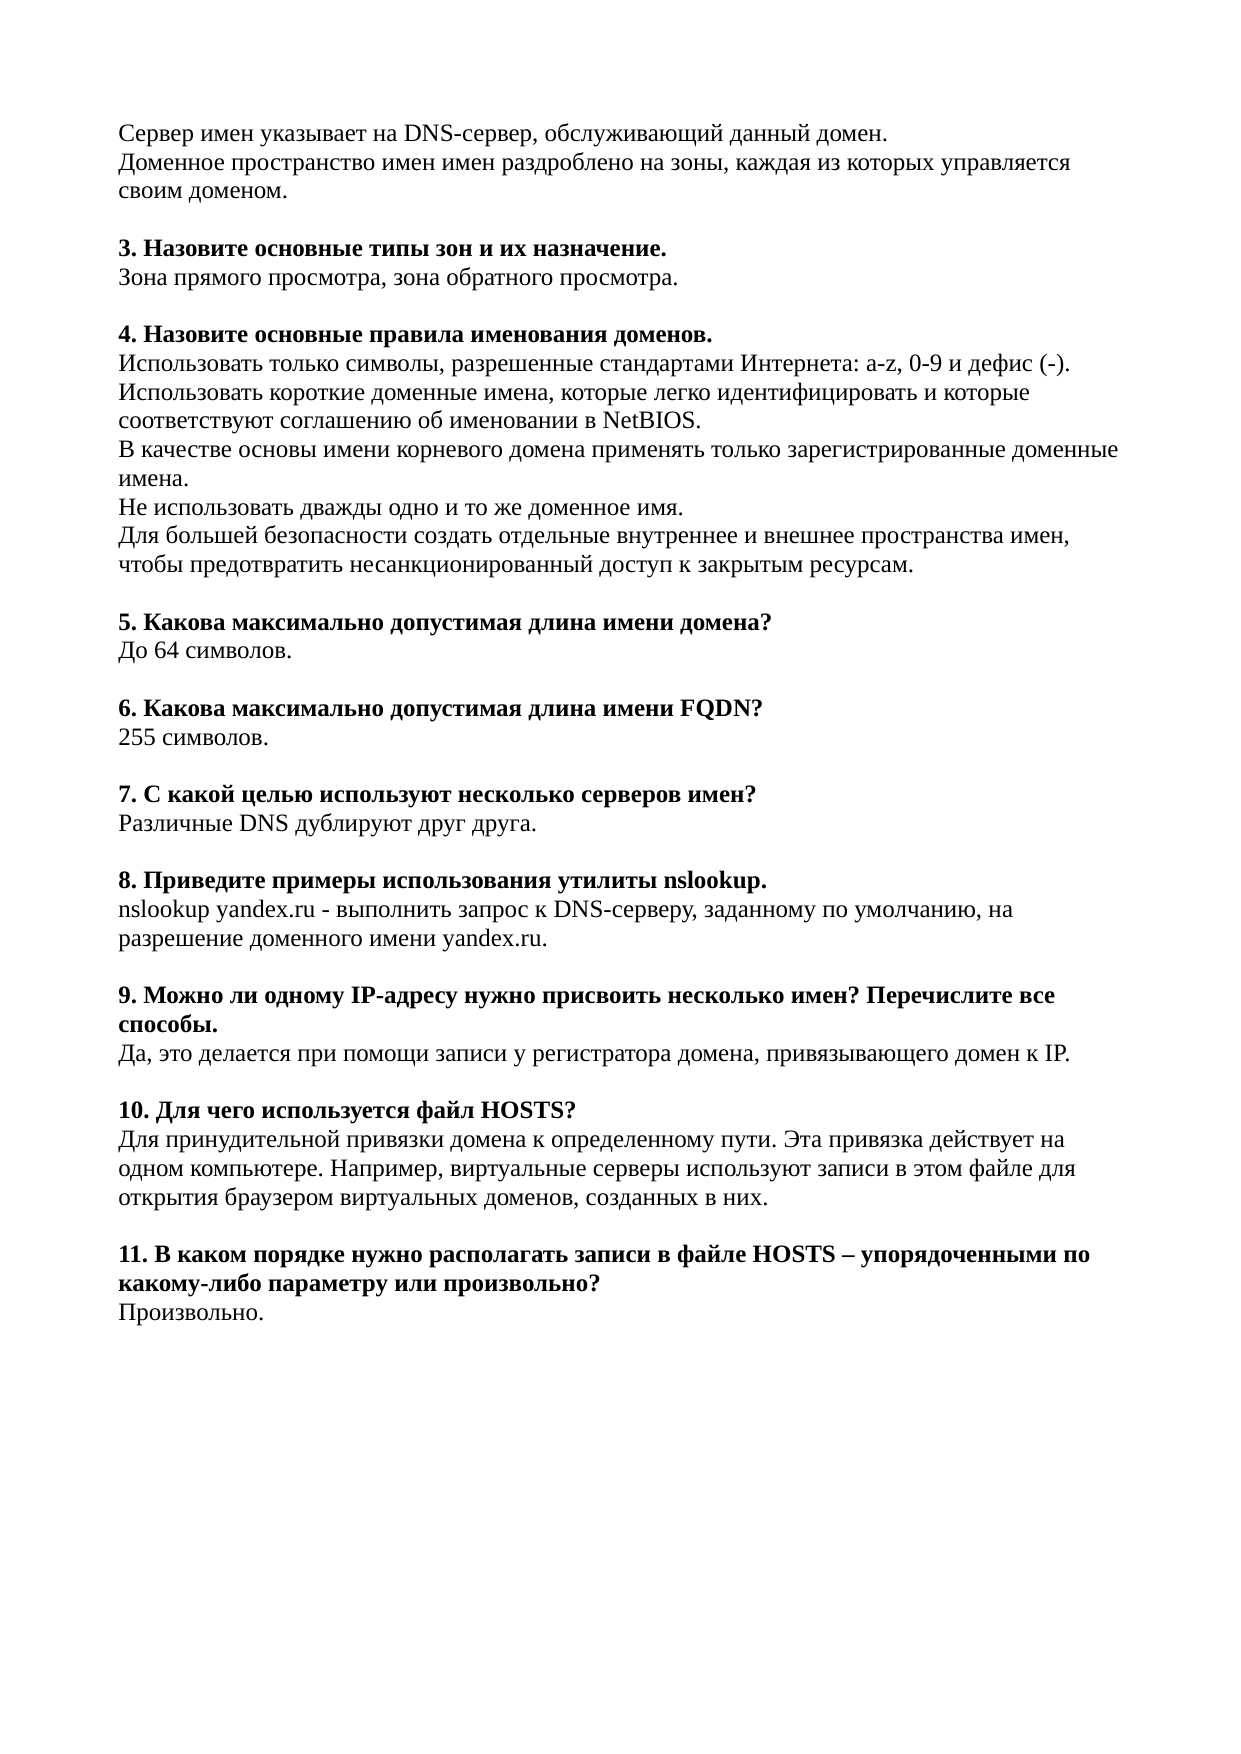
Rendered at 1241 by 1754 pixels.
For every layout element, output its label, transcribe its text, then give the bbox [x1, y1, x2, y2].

text Сервер имен указывает на DNS-сервер, обслуживающий данный домен. Доменное пространство имен имен раздроблено на зоны, каждая из которых управляется своим доменом. 3. Назовите основные типы зон и их назначение. Зона прямого просмотра, зона обратного просмотра. 4. Назовите основные правила именования доменов. Использовать только символы, разрешенные стандартами Интернета: а-z, 0-9 и дефис (-). Использовать короткие доменные имена, которые легко идентифицировать и которые соответствуют соглашению об именовании в NetBIOS. В качестве основы имени корневого домена применять только зарегистрированные доменные имена. Не использовать дважды одно и то же доменное имя. Для большей безопасности создать отдельные внутреннее и внешнее пространства имен, чтобы предотвратить несанкционированный доступ к закрытым ресурсам. 5. Какова максимально допустимая длина имени домена? До 64 символов. 6. Какова максимально допустимая длина имени FQDN? 255 символов. 7. С какой целью используют несколько серверов имен? Различные DNS дублируют друг друга. 8. Приведите примеры использования утилиты nslookup. nslookup yandex.ru - выполнить запрос к DNS-серверу, заданному по умолчанию, на разрешение доменного имени yandex.ru. 9. Можно ли одному IP-адресу нужно присвоить несколько имен? Перечислите все способы. Да, это делается при помощи записи у регистратора домена, привязывающего домен к IP. 10. Для чего используется файл HOSTS? Для принудительной привязки домена к определенному пути. Эта привязка действует на одном компьютере. Например, виртуальные серверы используют записи в этом файле для открытия браузером виртуальных доменов, созданных в них. 11. В каком порядке нужно располагать записи в файле HOSTS – упорядоченными по какому-либо параметру или произвольно? Произвольно. [118, 118, 1122, 1354]
